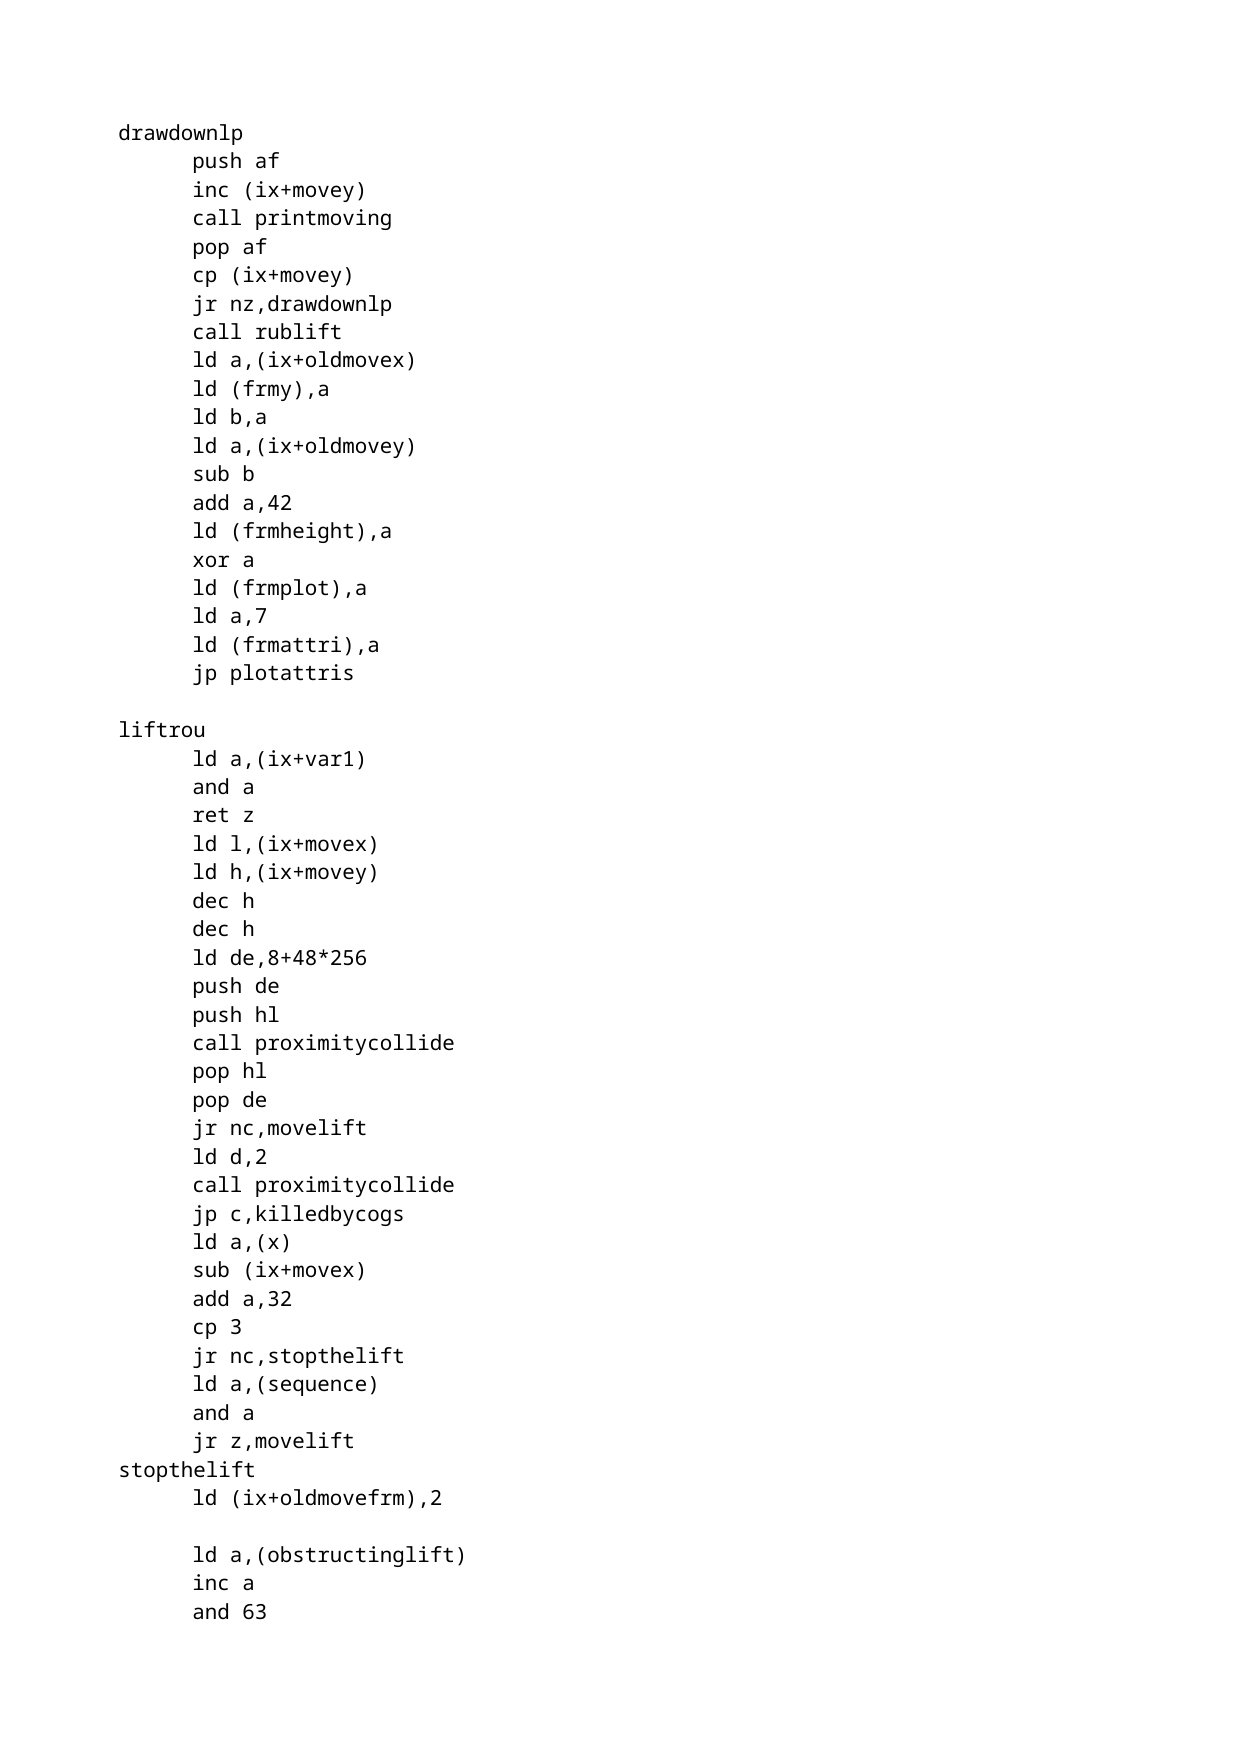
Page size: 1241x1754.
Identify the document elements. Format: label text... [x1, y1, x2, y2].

text ld a,(ix+oldmovex) [118, 346, 1122, 374]
text xor a [118, 545, 1122, 573]
text jr z,movelift [118, 1426, 1122, 1455]
text jp plotattris [118, 658, 1122, 687]
text ret z [118, 801, 1122, 829]
text ld h,(ix+movey) [118, 857, 1122, 886]
text add a,32 [118, 1284, 1122, 1312]
text ld (frmy),a [118, 374, 1122, 402]
text ld (frmattri),a [118, 630, 1122, 658]
text push af [118, 147, 1122, 175]
text drawdownlp [118, 118, 1122, 147]
text liftrou [118, 715, 1122, 744]
text add a,42 [118, 488, 1122, 516]
text ld d,2 [118, 1142, 1122, 1170]
text ld (frmheight),a [118, 516, 1122, 545]
text ld b,a [118, 402, 1122, 431]
text push hl [118, 1000, 1122, 1028]
text pop af [118, 232, 1122, 260]
text call proximitycollide [118, 1028, 1122, 1057]
text inc (ix+movey) [118, 175, 1122, 203]
text ld a,(sequence) [118, 1369, 1122, 1398]
text stopthelift [118, 1455, 1122, 1483]
text ld de,8+48*256 [118, 943, 1122, 971]
text cp (ix+movey) [118, 260, 1122, 289]
text ld (frmplot),a [118, 573, 1122, 602]
text jr nz,drawdownlp [118, 289, 1122, 317]
text sub b [118, 459, 1122, 488]
text and a [118, 772, 1122, 801]
text dec h [118, 886, 1122, 914]
text ld a,(x) [118, 1227, 1122, 1256]
text ld (ix+oldmovefrm),2 [118, 1483, 1122, 1512]
text sub (ix+movex) [118, 1256, 1122, 1284]
text jr nc,movelift [118, 1113, 1122, 1142]
text pop hl [118, 1057, 1122, 1085]
text push de [118, 971, 1122, 1000]
text ld a,(ix+var1) [118, 744, 1122, 772]
text inc a [118, 1568, 1122, 1597]
text jr nc,stopthelift [118, 1341, 1122, 1369]
text and a [118, 1398, 1122, 1426]
text call proximitycollide [118, 1170, 1122, 1199]
text and 63 [118, 1597, 1122, 1625]
text dec h [118, 914, 1122, 943]
text call rublift [118, 317, 1122, 346]
text ld l,(ix+movex) [118, 829, 1122, 857]
text jp c,killedbycogs [118, 1199, 1122, 1227]
text call printmoving [118, 203, 1122, 232]
text cp 3 [118, 1312, 1122, 1341]
text ld a,(ix+oldmovey) [118, 431, 1122, 459]
text ld a,7 [118, 602, 1122, 630]
text ld a,(obstructinglift) [118, 1540, 1122, 1568]
text pop de [118, 1085, 1122, 1113]
